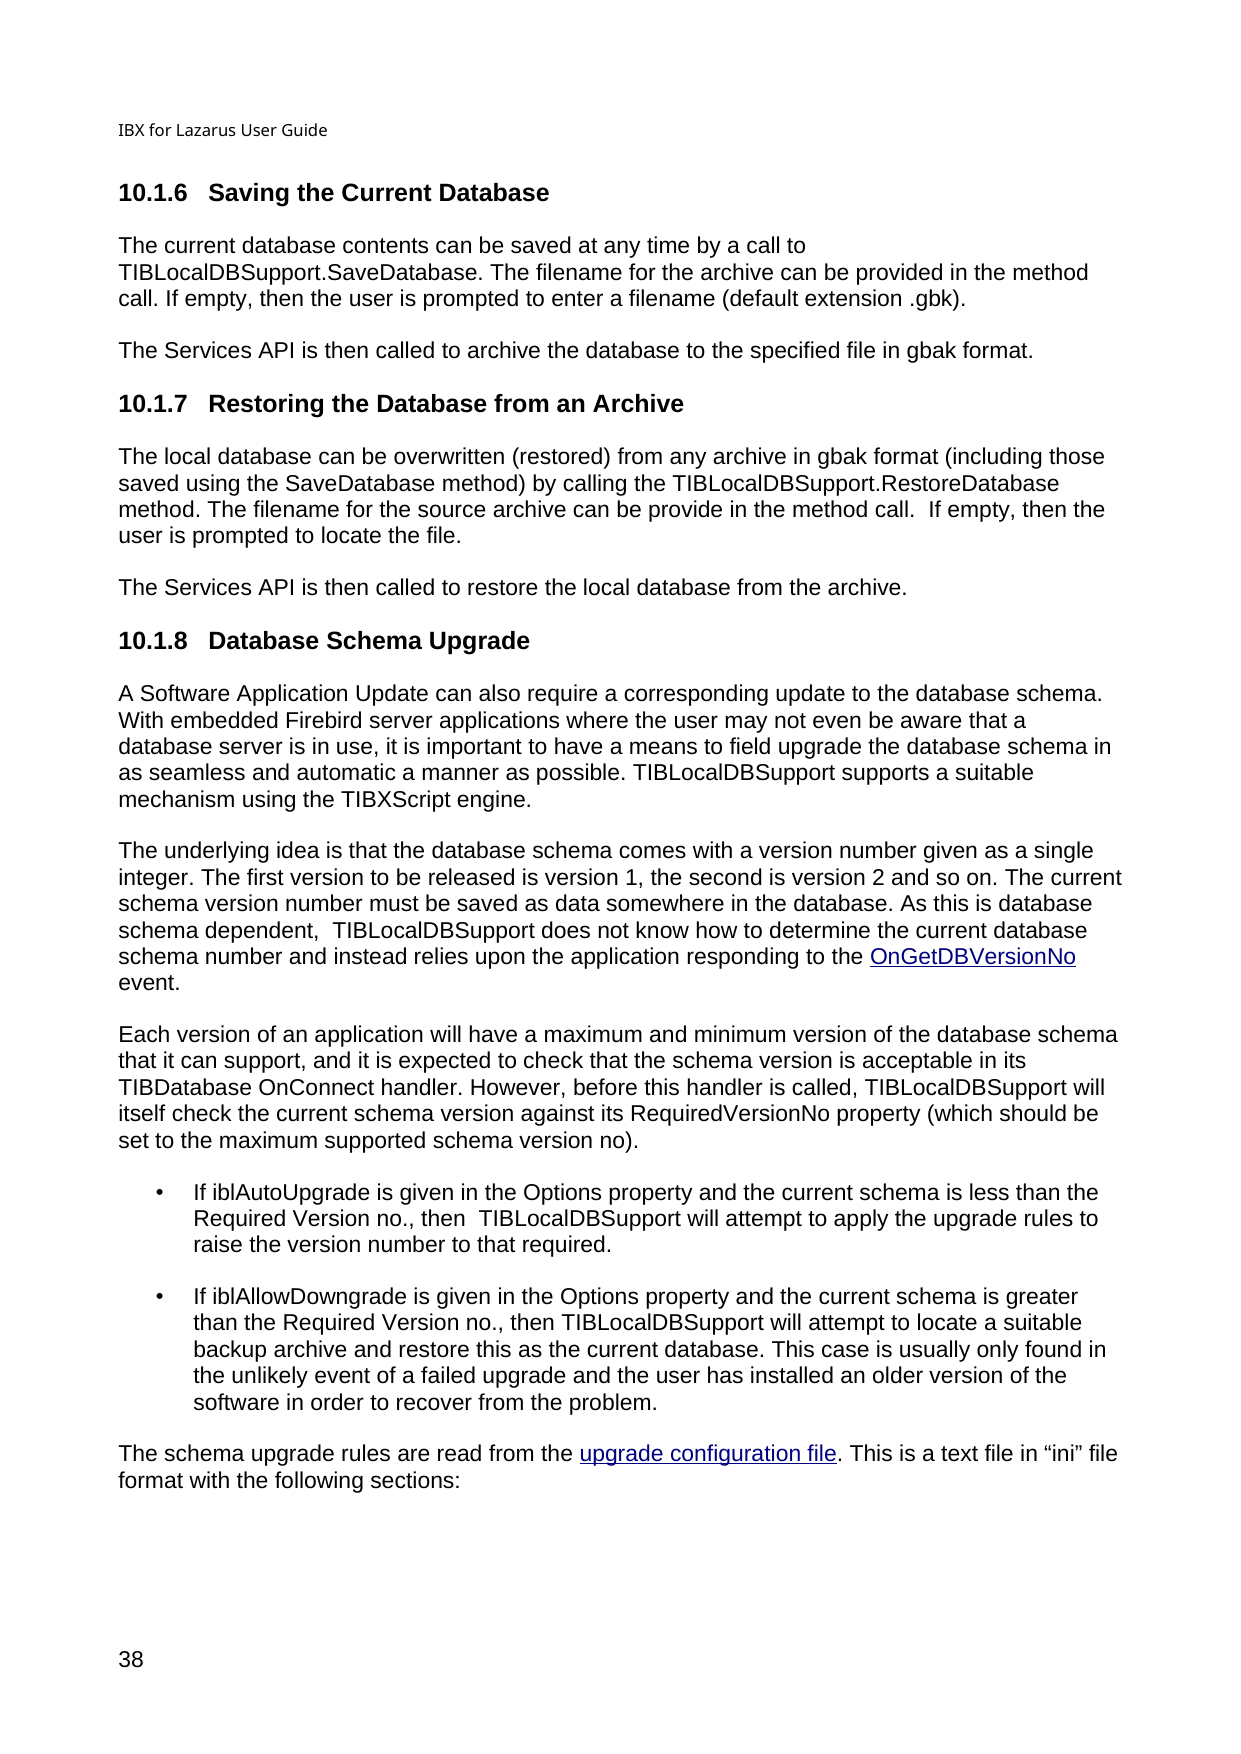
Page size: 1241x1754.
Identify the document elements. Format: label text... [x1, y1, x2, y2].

text The schema upgrade rules are read from the upgrade configuration file. This is a text file in “ini” file format with the following sections: [118, 1440, 1122, 1493]
text The local database can be overwritten (restored) from any archive in gbak format (including those saved using the SaveDatabase method) by calling the TIBLocalDBSupport.RestoreDatabase method. The filename for the source archive can be provide in the method call. If empty, then the user is prompted to locate the file. [118, 443, 1122, 548]
text A Software Application Update can also require a corresponding update to the database schema. With embedded Firebird server applications where the user may not even be aware that a database server is in use, it is important to have a means to field upgrade the database schema in as seamless and automatic a manner as possible. TIBLocalDBSupport supports a suitable mechanism using the TIBXScript engine. [118, 680, 1122, 812]
subtitle Saving the Current Database [118, 178, 1122, 207]
text The current database contents can be saved at any time by a call to TIBLocalDBSupport.SaveDatabase. The filename for the archive can be provided in the method call. If empty, then the user is prompted to enter a filename (default extension .gbk). [118, 232, 1122, 311]
list If iblAutoUpgrade is given in the Options property and the current schema is less than the Required Version no., then TIBLocalDBSupport will attempt to apply the upgrade rules to raise the version number to that required. [156, 1178, 1122, 1257]
text Each version of an application will have a maximum and minimum version of the database schema that it can support, and it is expected to check that the schema version is acceptable in its TIBDatabase OnConnect handler. However, before this handler is called, TIBLocalDBSupport will itself check the current schema version against its RequiredVersionNo property (which should be set to the maximum supported schema version no). [118, 1021, 1122, 1153]
subtitle Database Schema Upgrade [118, 626, 1122, 655]
text The Services API is then called to restore the local database from the archive. [118, 574, 1122, 600]
subtitle Restoring the Database from an Archive [118, 389, 1122, 418]
list If iblAllowDowngrade is given in the Options property and the current schema is greater than the Required Version no., then TIBLocalDBSupport will attempt to locate a suitable backup archive and restore this as the current database. This case is usually only found in the unlikely event of a failed upgrade and the user has installed an older version of the software in order to recover from the problem. [156, 1283, 1122, 1415]
text The underlying idea is that the database schema comes with a version number given as a single integer. The first version to be released is version 1, the second is version 2 and so on. The current schema version number must be saved as data somewhere in the database. As this is database schema dependent, TIBLocalDBSupport does not know how to determine the current database schema number and instead relies upon the application responding to the OnGetDBVersionNo event. [118, 837, 1122, 996]
text The Services API is then called to archive the database to the specified file in gbak format. [118, 337, 1122, 363]
